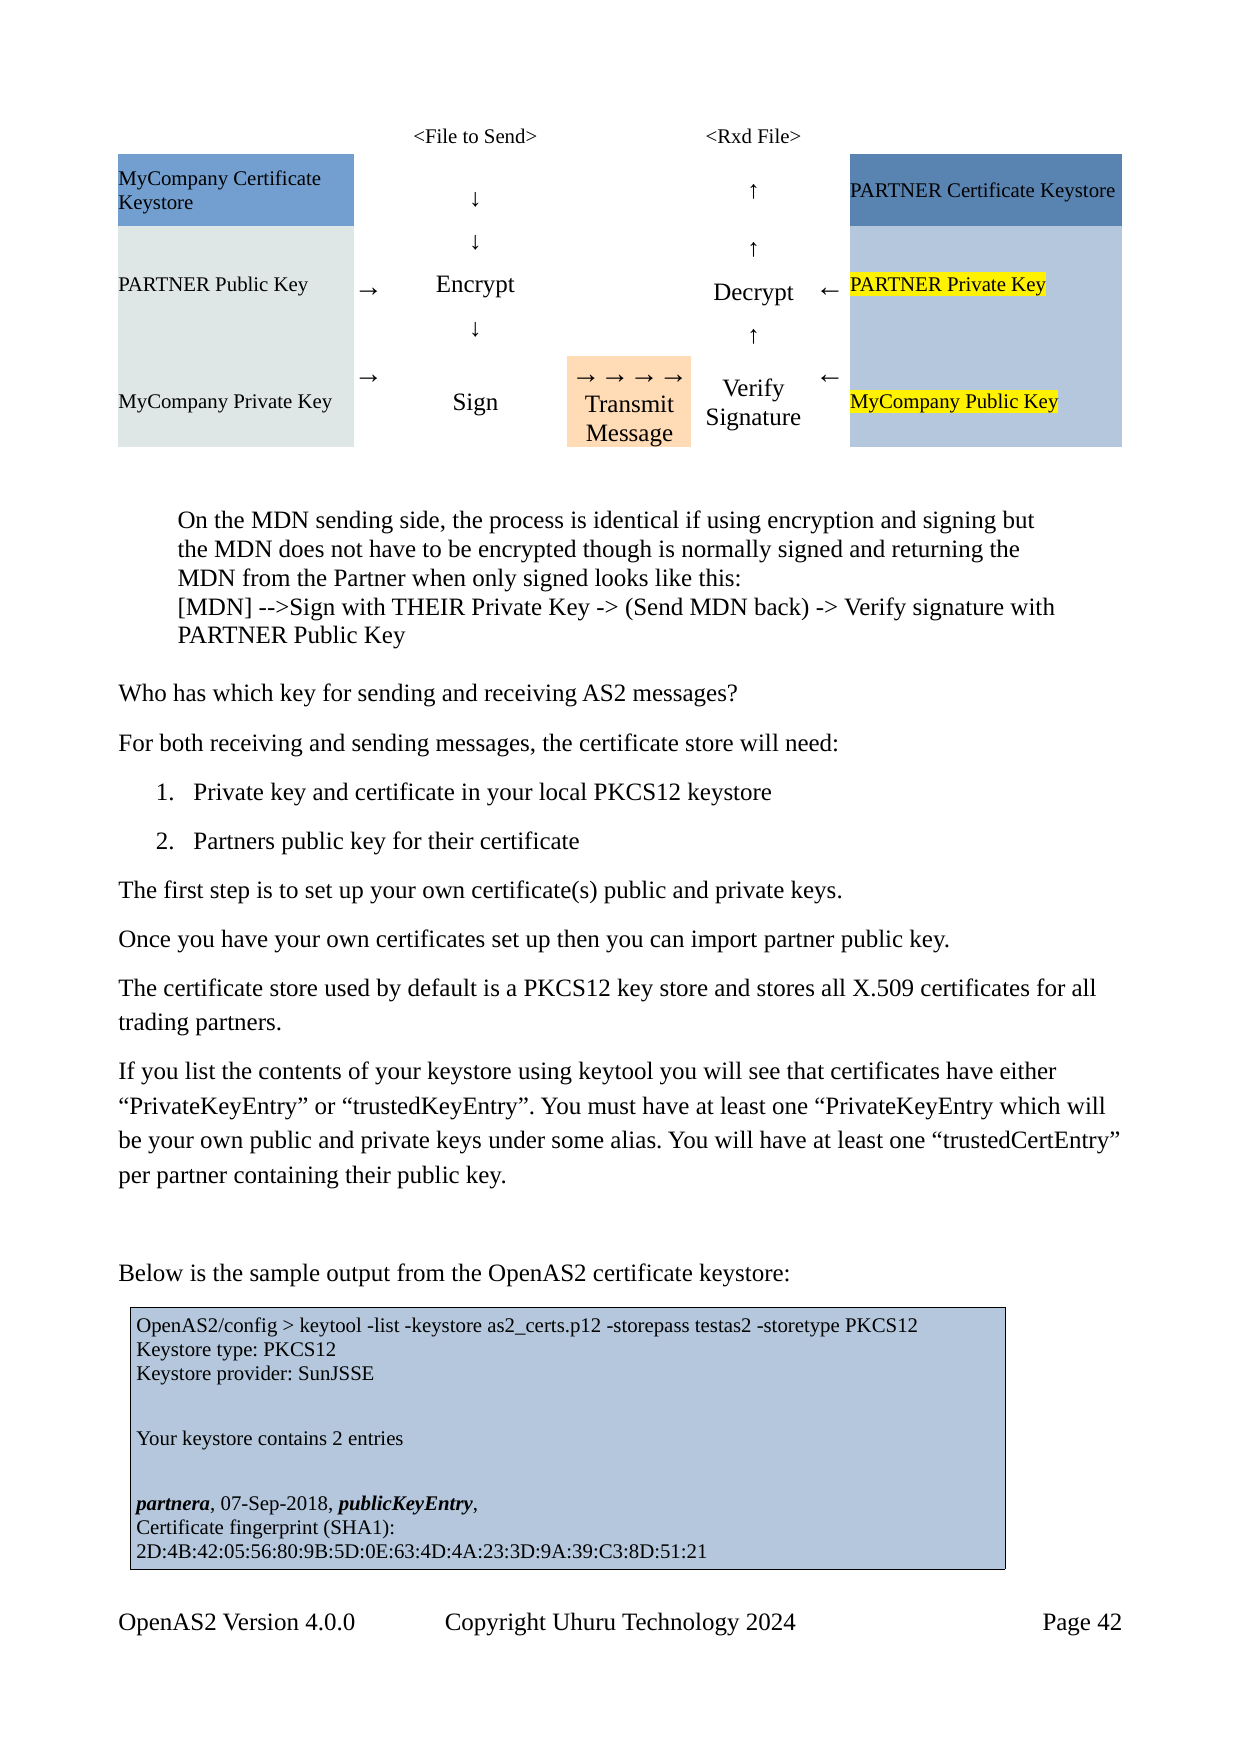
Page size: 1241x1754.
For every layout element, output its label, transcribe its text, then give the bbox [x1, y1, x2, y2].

table_cell [567, 226, 691, 269]
table_header [354, 118, 383, 154]
table_cell [567, 313, 691, 356]
table_cell ↓ [384, 154, 567, 226]
table_header OpenAS2/config > keytool -list -keystore as2_certs.p12 -storepass testas2 -storetype PKCS12 Keystore type: PKCS12 Keystore provider: SunJSSE [131, 1308, 1005, 1420]
list Private key and certificate in your local PKCS12 keystore [156, 777, 1122, 805]
table_header <File to Send> [384, 118, 567, 154]
table_cell [118, 313, 354, 356]
table_cell MyCompany Private Key [118, 356, 354, 447]
list Partners public key for their certificate [156, 826, 1122, 854]
text The certificate store used by default is a PKCS12 key store and stores all X.509 certificates for all trading partners. [118, 973, 1122, 1036]
text For both receiving and sending messages, the certificate store will need: [118, 728, 1122, 756]
table_cell MyCompany Public Key [850, 356, 1122, 447]
table_header [815, 118, 850, 154]
table_cell →→→→ Transmit Message [567, 356, 691, 447]
table_header [850, 118, 1122, 154]
table_cell ← [815, 356, 850, 447]
table_header [567, 118, 691, 154]
table_cell [354, 313, 383, 356]
text Once you have your own certificates set up then you can import partner public key. [118, 924, 1122, 953]
text On the MDN sending side, the process is identical if using encryption and signing but the MDN does not have to be encrypted though is normally signed and returning the MDN from the Partner when only signed looks like this: [MDN] -->Sign with THEIR Private Key -> (Send MDN back) -> Verify signature with PARTNER Public Key [177, 505, 1063, 649]
table_cell [567, 269, 691, 313]
table_cell → [354, 269, 383, 313]
table_cell [815, 154, 850, 226]
text If you list the contents of your keystore using keytool you will see that certificates have either “PrivateKeyEntry” or “trustedKeyEntry”. You must have at least one “PrivateKeyEntry which will be your own public and private keys under some alias. You will have at least one “trustedCertEntry” per partner containing their public key. [118, 1056, 1122, 1189]
table_cell PARTNER Private Key [850, 269, 1122, 313]
table_cell PARTNER Certificate Keystore [850, 154, 1122, 226]
table_cell [815, 313, 850, 356]
table_cell [118, 226, 354, 269]
text Who has which key for sending and receiving AS2 messages? [118, 678, 1122, 707]
table_cell Decrypt [691, 269, 815, 313]
table_cell ← [815, 269, 850, 313]
table_cell partnera, 07-Sep-2018, publicKeyEntry, Certificate fingerprint (SHA1): 2D:4B:42:05:56:80:9B:5D:0E:63:4D:4A:23:3D:9A:39:C3:8D:51:21 [131, 1485, 1005, 1569]
table_cell Encrypt [384, 269, 567, 313]
table_cell → [354, 356, 383, 447]
table_cell ↓ [384, 313, 567, 356]
table_cell ↑ [691, 313, 815, 356]
text Below is the sample output from the OpenAS2 certificate keystore: [118, 1258, 1122, 1287]
table_cell [850, 226, 1122, 269]
table_cell Your keystore contains 2 entries [131, 1420, 1005, 1485]
table_header [118, 118, 354, 154]
table_cell [567, 154, 691, 226]
table_cell ↓ [384, 226, 567, 269]
table_cell [850, 313, 1122, 356]
table_cell [815, 226, 850, 269]
table_cell PARTNER Public Key [118, 269, 354, 313]
table_cell Verify Signature [691, 356, 815, 447]
table_cell Sign [384, 356, 567, 447]
table_cell ↑ [691, 226, 815, 269]
table_cell [354, 154, 383, 226]
table_header <Rxd File> [691, 118, 815, 154]
table_cell MyCompany Certificate Keystore [118, 154, 354, 226]
table_cell [354, 226, 383, 269]
table_cell ↑ [691, 154, 815, 226]
text The first step is to set up your own certificate(s) public and private keys. [118, 875, 1122, 903]
